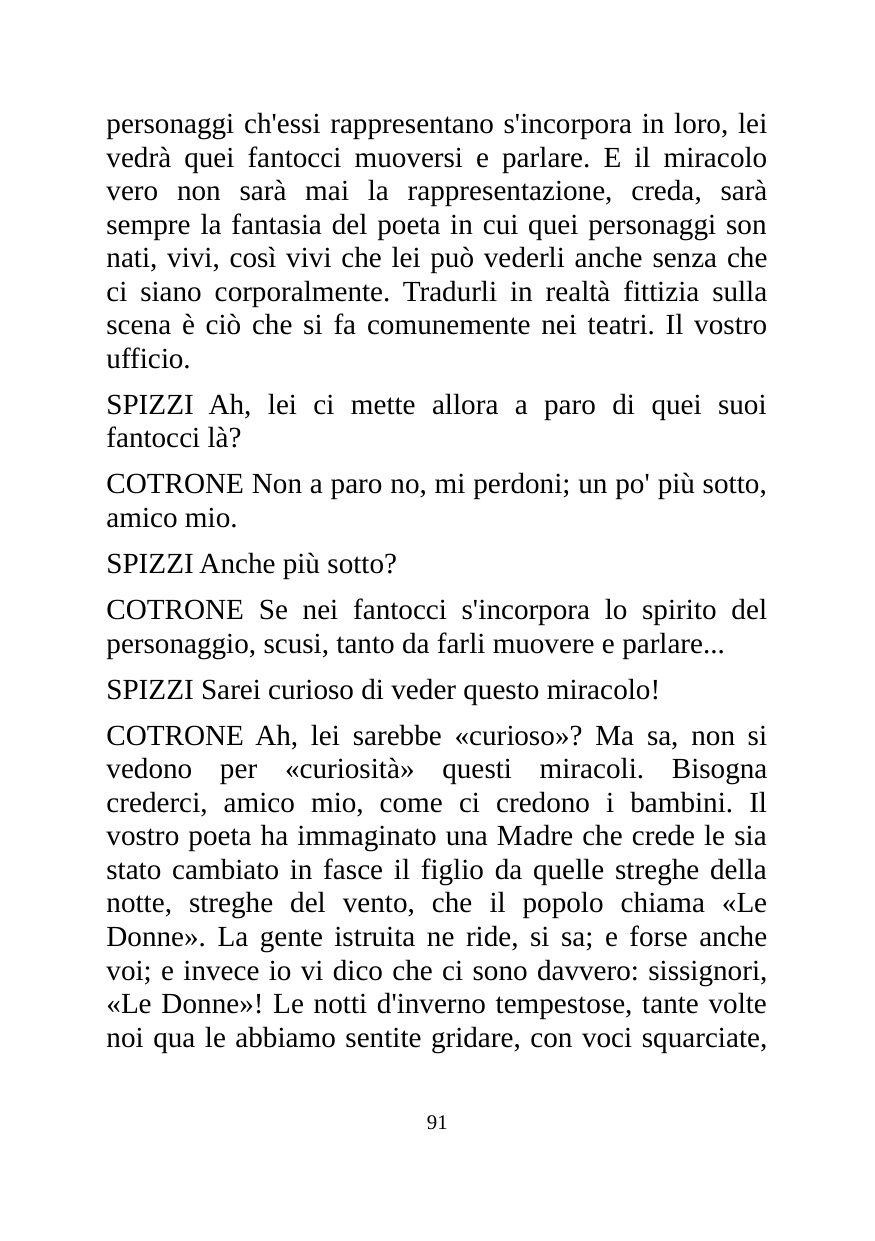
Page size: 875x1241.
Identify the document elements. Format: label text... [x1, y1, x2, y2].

text personaggi ch'essi rappresentano s'incorpora in loro, lei vedrà quei fantocci muoversi e parlare. E il miracolo vero non sarà mai la rappresentazione, creda, sarà sempre la fantasia del poeta in cui quei personaggi son nati, vivi, così vivi che lei può vederli anche senza che ci siano corporalmente. Tradurli in realtà fittizia sulla scena è ciò che si fa comunemente nei teatri. Il vostro ufficio. [106, 106, 768, 374]
text SPIZZI Ah, lei ci mette allora a paro di quei suoi fantocci là? [106, 387, 768, 454]
text SPIZZI Anche più sotto? [106, 546, 768, 580]
text COTRONE Se nei fantocci s'incorpora lo spirito del personaggio, scusi, tanto da farli muovere e parlare... [106, 592, 768, 659]
text COTRONE Ah, lei sarebbe «curioso»? Ma sa, non si vedono per «curiosità» questi miracoli. Bisogna crederci, amico mio, come ci credono i bambini. Il vostro poeta ha immaginato una Madre che crede le sia stato cambiato in fasce il figlio da quelle streghe della notte, streghe del vento, che il popolo chiama «Le Donne». La gente istruita ne ride, si sa; e forse anche voi; e invece io vi dico che ci sono davvero: sissignori, «Le Donne»! Le notti d'inverno tempestose, tante volte noi qua le abbiamo sentite gridare, con voci squarciate, [106, 718, 768, 1053]
text COTRONE Non a paro no, mi perdoni; un po' più sotto, amico mio. [106, 467, 768, 534]
text SPIZZI Sarei curioso di veder questo miracolo! [106, 672, 768, 705]
